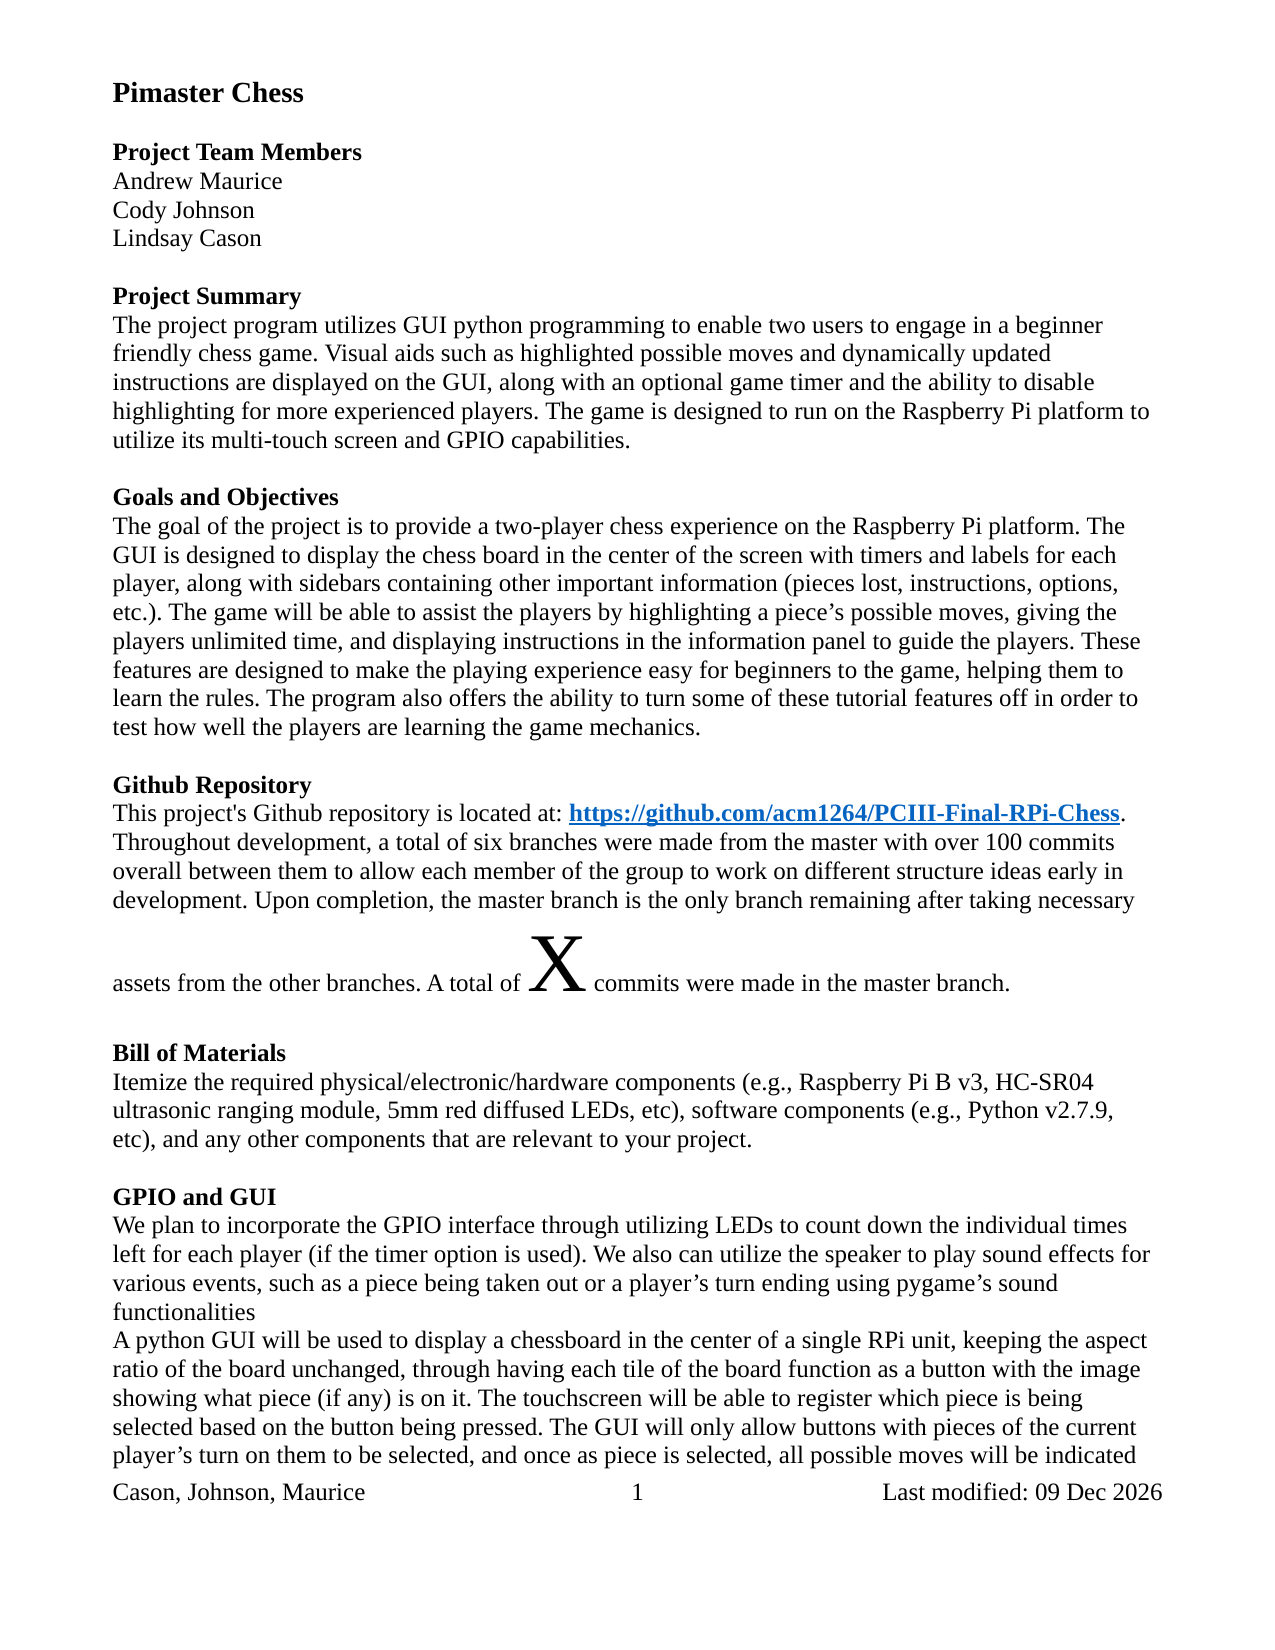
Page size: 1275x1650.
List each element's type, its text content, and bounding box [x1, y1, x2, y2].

text A python GUI will be used to display a chessboard in the center of a single RPi unit, keeping the aspect ratio of the board unchanged, through having each tile of the board function as a button with the image showing what piece (if any) is on it. The touchscreen will be able to register which piece is being selected based on the button being pressed. The GUI will only allow buttons with pieces of the current player’s turn on them to be selected, and once as piece is selected, all possible moves will be indicated [112, 1326, 1162, 1469]
text Project Team Members [112, 137, 1162, 166]
text The project program utilizes GUI python programming to enable two users to engage in a beginner friendly chess game. Visual aids such as highlighted possible moves and dynamically updated instructions are displayed on the GUI, along with an optional game timer and the ability to disable highlighting for more experienced players. The game is designed to run on the Raspberry Pi platform to utilize its multi-touch screen and GPIO capabilities. [112, 310, 1162, 453]
text Pimaster Chess [112, 75, 1162, 108]
text This project's Github repository is located at: https://github.com/acm1264/PCIII-Final-RPi-Chess. Throughout development, a total of six branches were made from the master with over 100 commits overall between them to allow each member of the group to work on different structure ideas early in development. Upon completion, the master branch is the only branch remaining after taking necessary assets from the other branches. A total of X commits were made in the master branch. [112, 798, 1162, 1009]
text Goals and Objectives [112, 482, 1162, 511]
text Andrew Maurice [112, 166, 1162, 195]
text Cody Johnson [112, 195, 1162, 223]
text GPIO and GUI [112, 1182, 1162, 1211]
text Lindsay Cason [112, 223, 1162, 252]
text Github Repository [112, 770, 1162, 798]
text We plan to incorporate the GPIO interface through utilizing LEDs to count down the individual times left for each player (if the timer option is used). We also can utilize the speaker to play sound effects for various events, such as a piece being taken out or a player’s turn ending using pygame’s sound functionalities [112, 1211, 1162, 1326]
text Project Summary [112, 281, 1162, 310]
text Itemize the required physical/electronic/hardware components (e.g., Raspberry Pi B v3, HC-SR04 ultrasonic ranging module, 5mm red diffused LEDs, etc), software components (e.g., Python v2.7.9, etc), and any other components that are relevant to your project. [112, 1067, 1162, 1153]
text The goal of the project is to provide a two-player chess experience on the Raspberry Pi platform. The GUI is designed to display the chess board in the center of the screen with timers and labels for each player, along with sidebars containing other important information (pieces lost, instructions, options, etc.). The game will be able to assist the players by highlighting a piece’s possible moves, giving the players unlimited time, and displaying instructions in the information panel to guide the players. These features are designed to make the playing experience easy for beginners to the game, helping them to learn the rules. The program also offers the ability to turn some of these tutorial features off in order to test how well the players are learning the game mechanics. [112, 511, 1162, 741]
text Bill of Materials [112, 1038, 1162, 1067]
